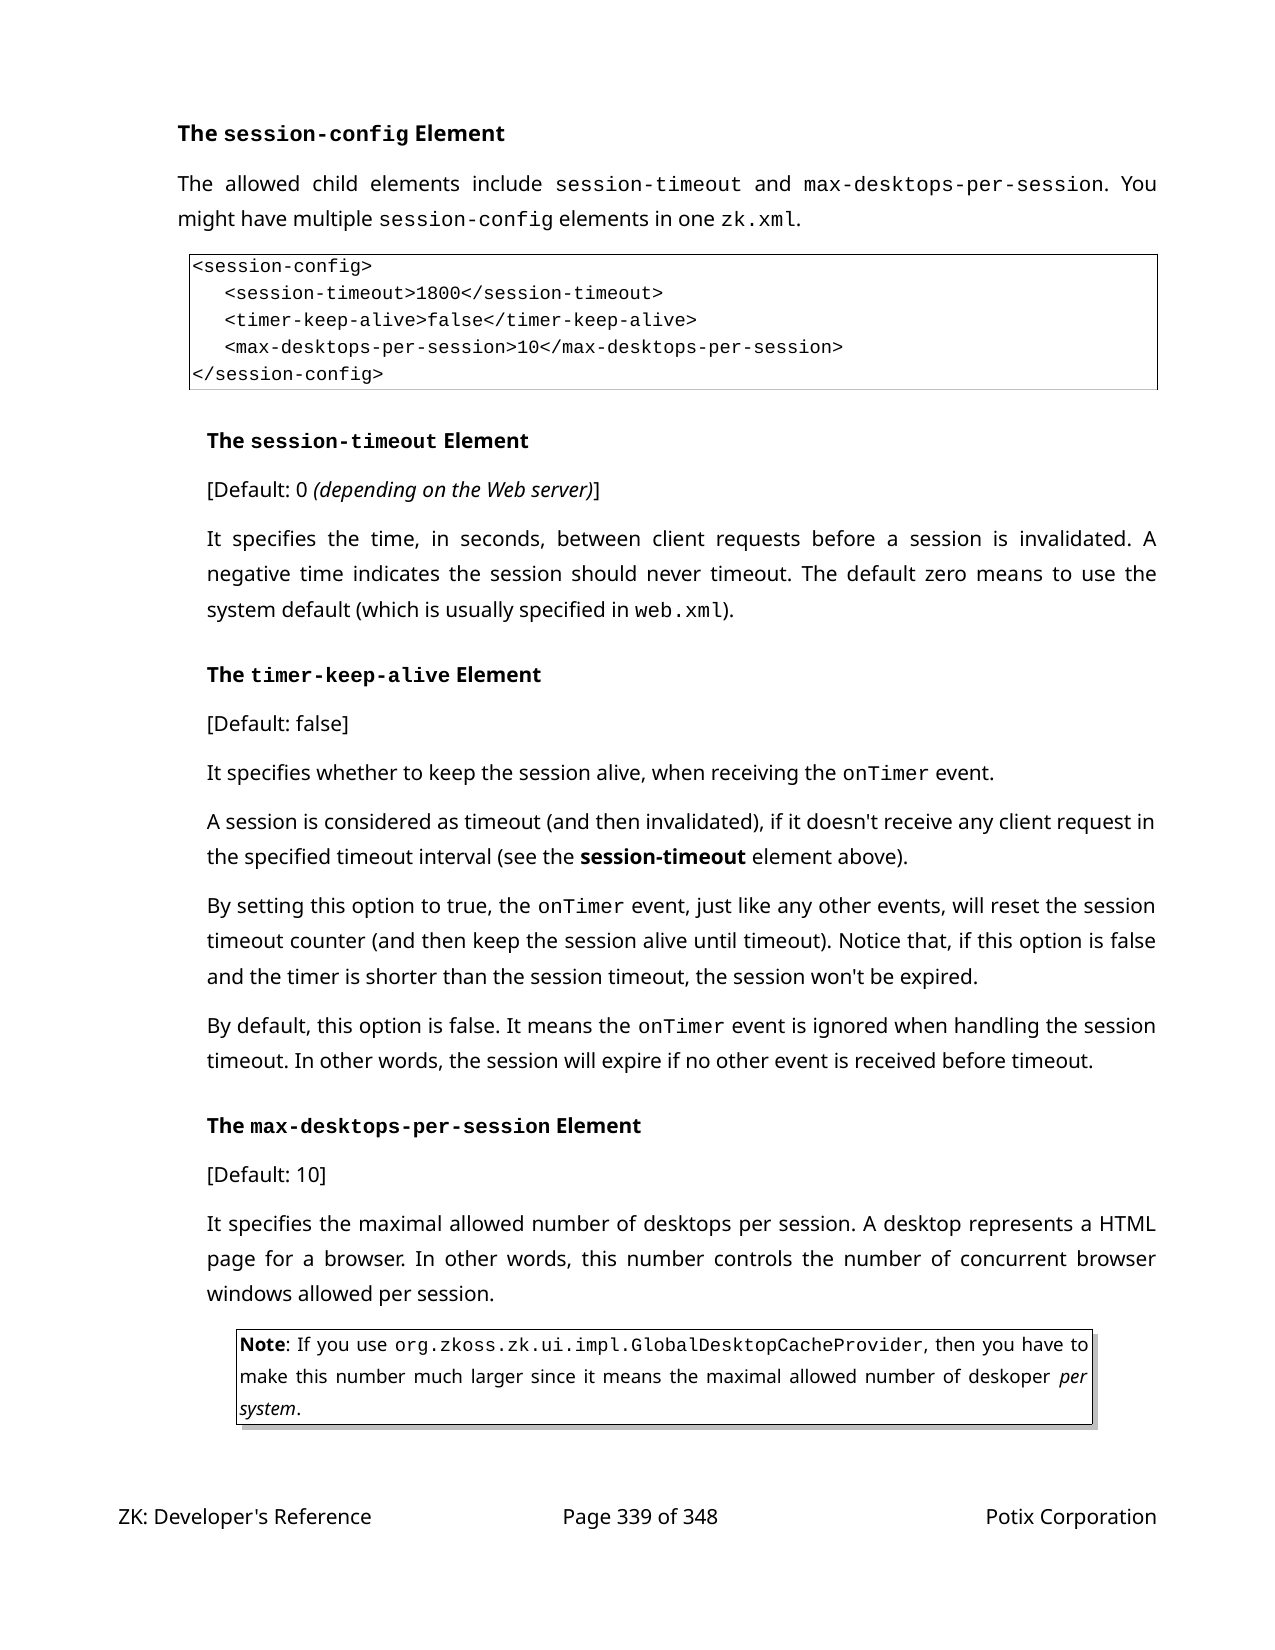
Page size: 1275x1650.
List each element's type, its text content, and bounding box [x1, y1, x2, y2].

text </session-config> [190, 362, 1157, 389]
text Note: If you use org.zkoss.zk.ui.impl.GlobalDesktopCacheProvider, then you have to make this number much larger since it means the maximal allowed number of deskoper per system. [237, 1330, 1092, 1424]
text It specifies whether to keep the session alive, when receiving the onTimer event. [207, 758, 1157, 786]
text The allowed child elements include session-timeout and max-desktops-per-session. You might have multiple session-config elements in one zk.xml. [177, 169, 1157, 233]
subtitle The max-desktops-per-session Element [207, 1111, 1157, 1140]
text <max-desktops-per-session>10</max-desktops-per-session> [190, 335, 1157, 359]
text <timer-keep-alive>false</timer-keep-alive> [190, 308, 1157, 332]
subtitle The session-timeout Element [207, 426, 1157, 455]
text <session-config> [190, 255, 1157, 278]
subtitle The session-config Element [177, 118, 1157, 148]
text [Default: false] [207, 709, 1157, 737]
text It specifies the maximal allowed number of desktops per session. A desktop represents a HTML page for a browser. In other words, this number controls the number of concurrent browser windows allowed per session. [207, 1209, 1157, 1308]
text <session-timeout>1800</session-timeout> [190, 281, 1157, 305]
text [Default: 0 (depending on the Web server)] [207, 475, 1157, 504]
subtitle The timer-keep-alive Element [207, 660, 1157, 688]
text A session is considered as timeout (and then invalidated), if it doesn't receive any client request in the specified timeout interval (see the session-timeout element above). [207, 807, 1157, 871]
text By setting this option to true, the onTimer event, just like any other events, will reset the session timeout counter (and then keep the session alive until timeout). Notice that, if this option is false and the timer is shorter than the session timeout, the session won't be expired. [207, 891, 1157, 990]
text By default, this option is false. It means the onTimer event is ignored when handling the session timeout. In other words, the session will expire if no other event is received before timeout. [207, 1011, 1157, 1074]
text [Default: 10] [207, 1160, 1157, 1188]
text It specifies the time, in seconds, between client requests before a session is invalidated. A negative time indicates the session should never timeout. The default zero means to use the system default (which is usually specified in web.xml). [207, 524, 1157, 623]
